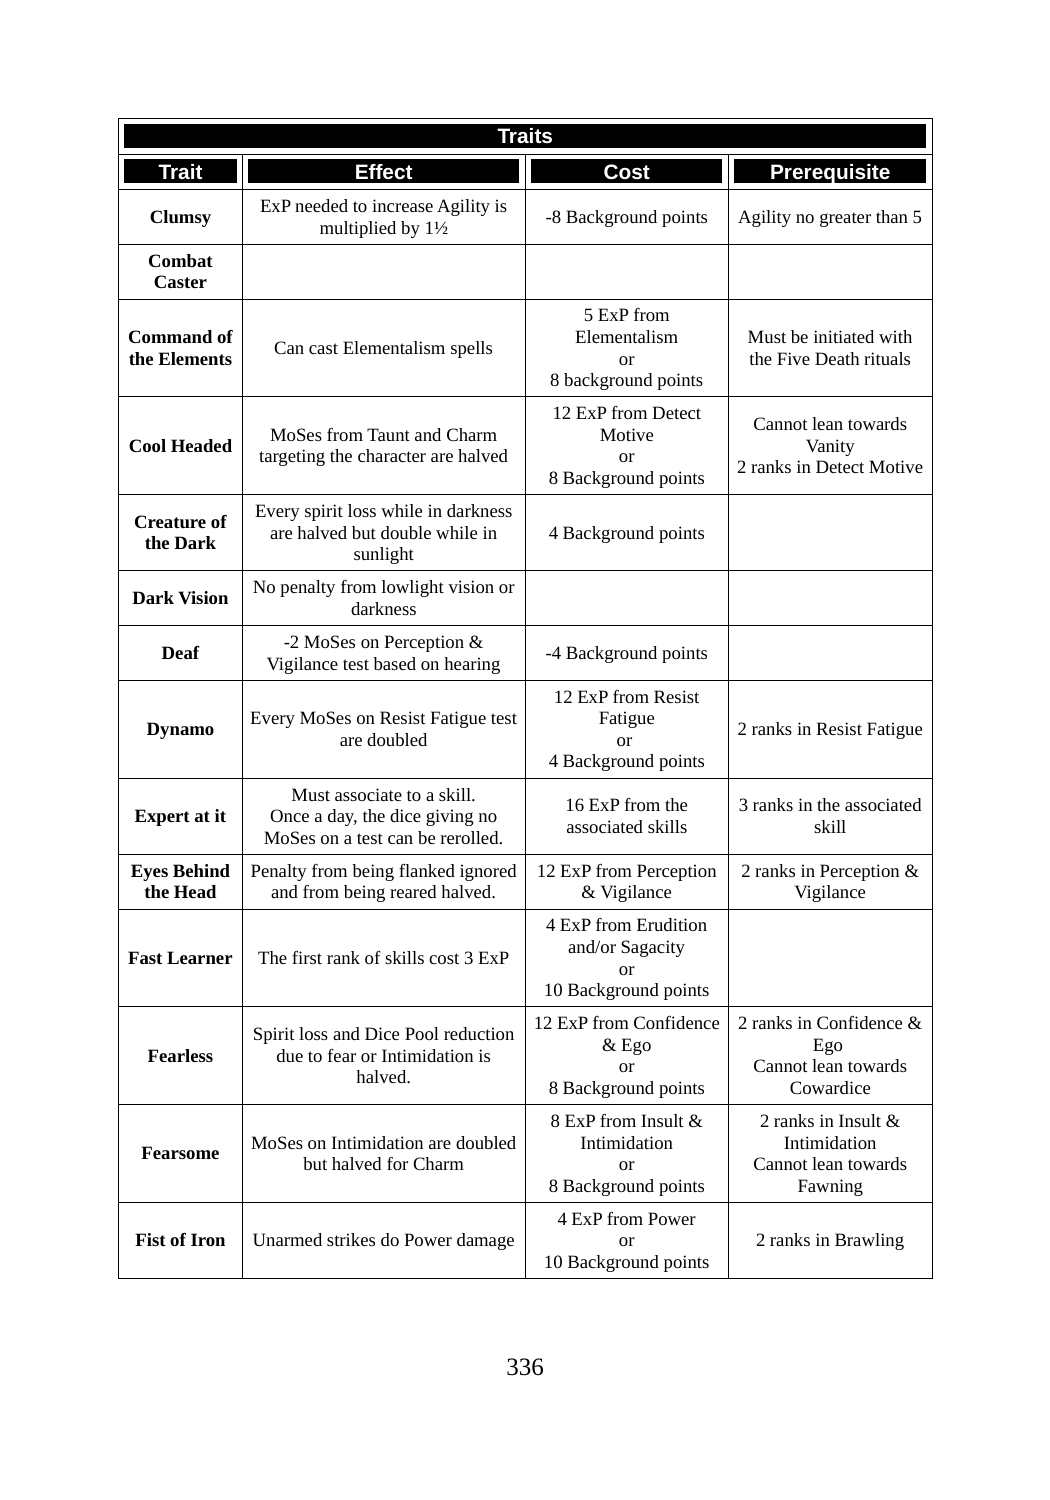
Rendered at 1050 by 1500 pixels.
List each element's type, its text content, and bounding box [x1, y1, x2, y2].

table_cell 2 ranks in Confidence & Ego Cannot lean towards Cowardice [729, 1007, 932, 1104]
table_cell 4 ExP from Erudition and/or Sagacity or 10 Background points [526, 910, 728, 1006]
table_cell Combat Caster [119, 245, 242, 298]
table_cell Fearsome [119, 1105, 242, 1202]
table_cell No penalty from lowlight vision or darkness [243, 571, 525, 625]
table_cell Fast Learner [119, 910, 242, 1006]
table_cell MoSes on Intimidation are doubled but halved for Charm [243, 1105, 525, 1202]
table_cell 3 ranks in the associated skill [729, 779, 932, 854]
table_cell Dark Vision [119, 571, 242, 625]
table_cell Fearless [119, 1007, 242, 1104]
table_cell Every spirit loss while in darkness are halved but double while in sunlight [243, 495, 525, 570]
table_cell 8 ExP from Insult & Intimidation or 8 Background points [526, 1105, 728, 1202]
table_cell [729, 245, 932, 298]
table_cell 4 ExP from Power or 10 Background points [526, 1203, 728, 1278]
table_cell Fist of Iron [119, 1203, 242, 1278]
table_cell Eyes Behind the Head [119, 855, 242, 908]
table_cell -4 Background points [526, 626, 728, 680]
table_cell -8 Background points [526, 190, 728, 244]
table_cell Expert at it [119, 779, 242, 854]
table_cell Agility no greater than 5 [729, 190, 932, 244]
table_cell Deaf [119, 626, 242, 680]
table_header Traits [119, 119, 932, 154]
table_cell [526, 245, 728, 298]
table_cell 12 ExP from Perception & Vigilance [526, 855, 728, 908]
table_cell Cannot lean towards Vanity 2 ranks in Detect Motive [729, 397, 932, 494]
table_cell 16 ExP from the associated skills [526, 779, 728, 854]
table_cell 12 ExP from Resist Fatigue or 4 Background points [526, 681, 728, 778]
table_cell -2 MoSes on Perception & Vigilance test based on hearing [243, 626, 525, 680]
table_cell 2 ranks in Insult & Intimidation Cannot lean towards Fawning [729, 1105, 932, 1202]
table_cell Must associate to a skill. Once a day, the dice giving no MoSes on a test can be rerolled. [243, 779, 525, 854]
table_cell Must be initiated with the Five Death rituals [729, 300, 932, 396]
table_cell Every MoSes on Resist Fatigue test are doubled [243, 681, 525, 778]
table_cell Unarmed strikes do Power damage [243, 1203, 525, 1278]
table_cell Command of the Elements [119, 300, 242, 396]
table_cell 2 ranks in Resist Fatigue [729, 681, 932, 778]
table_cell [729, 495, 932, 570]
table_cell Penalty from being flanked ignored and from being reared halved. [243, 855, 525, 908]
table_cell Dynamo [119, 681, 242, 778]
table_cell Prerequisite [729, 155, 932, 189]
table_cell Spirit loss and Dice Pool reduction due to fear or Intimidation is halved. [243, 1007, 525, 1104]
table_cell [243, 245, 525, 298]
table_cell Effect [243, 155, 525, 189]
table_cell [526, 571, 728, 625]
table_cell Clumsy [119, 190, 242, 244]
table_cell Trait [119, 155, 242, 189]
table_cell Cost [526, 155, 728, 189]
table_cell 12 ExP from Detect Motive or 8 Background points [526, 397, 728, 494]
table_cell 4 Background points [526, 495, 728, 570]
table_cell 5 ExP from Elementalism or 8 background points [526, 300, 728, 396]
table_cell Can cast Elementalism spells [243, 300, 525, 396]
table_cell [729, 910, 932, 1006]
table_cell 2 ranks in Perception & Vigilance [729, 855, 932, 908]
table_cell ExP needed to increase Agility is multiplied by 1½ [243, 190, 525, 244]
table_cell MoSes from Taunt and Charm targeting the character are halved [243, 397, 525, 494]
table_cell Creature of the Dark [119, 495, 242, 570]
table_cell [729, 626, 932, 680]
table_cell 12 ExP from Confidence & Ego or 8 Background points [526, 1007, 728, 1104]
table_cell Cool Headed [119, 397, 242, 494]
table_cell [729, 571, 932, 625]
table_cell The first rank of skills cost 3 ExP [243, 910, 525, 1006]
table_cell 2 ranks in Brawling [729, 1203, 932, 1278]
